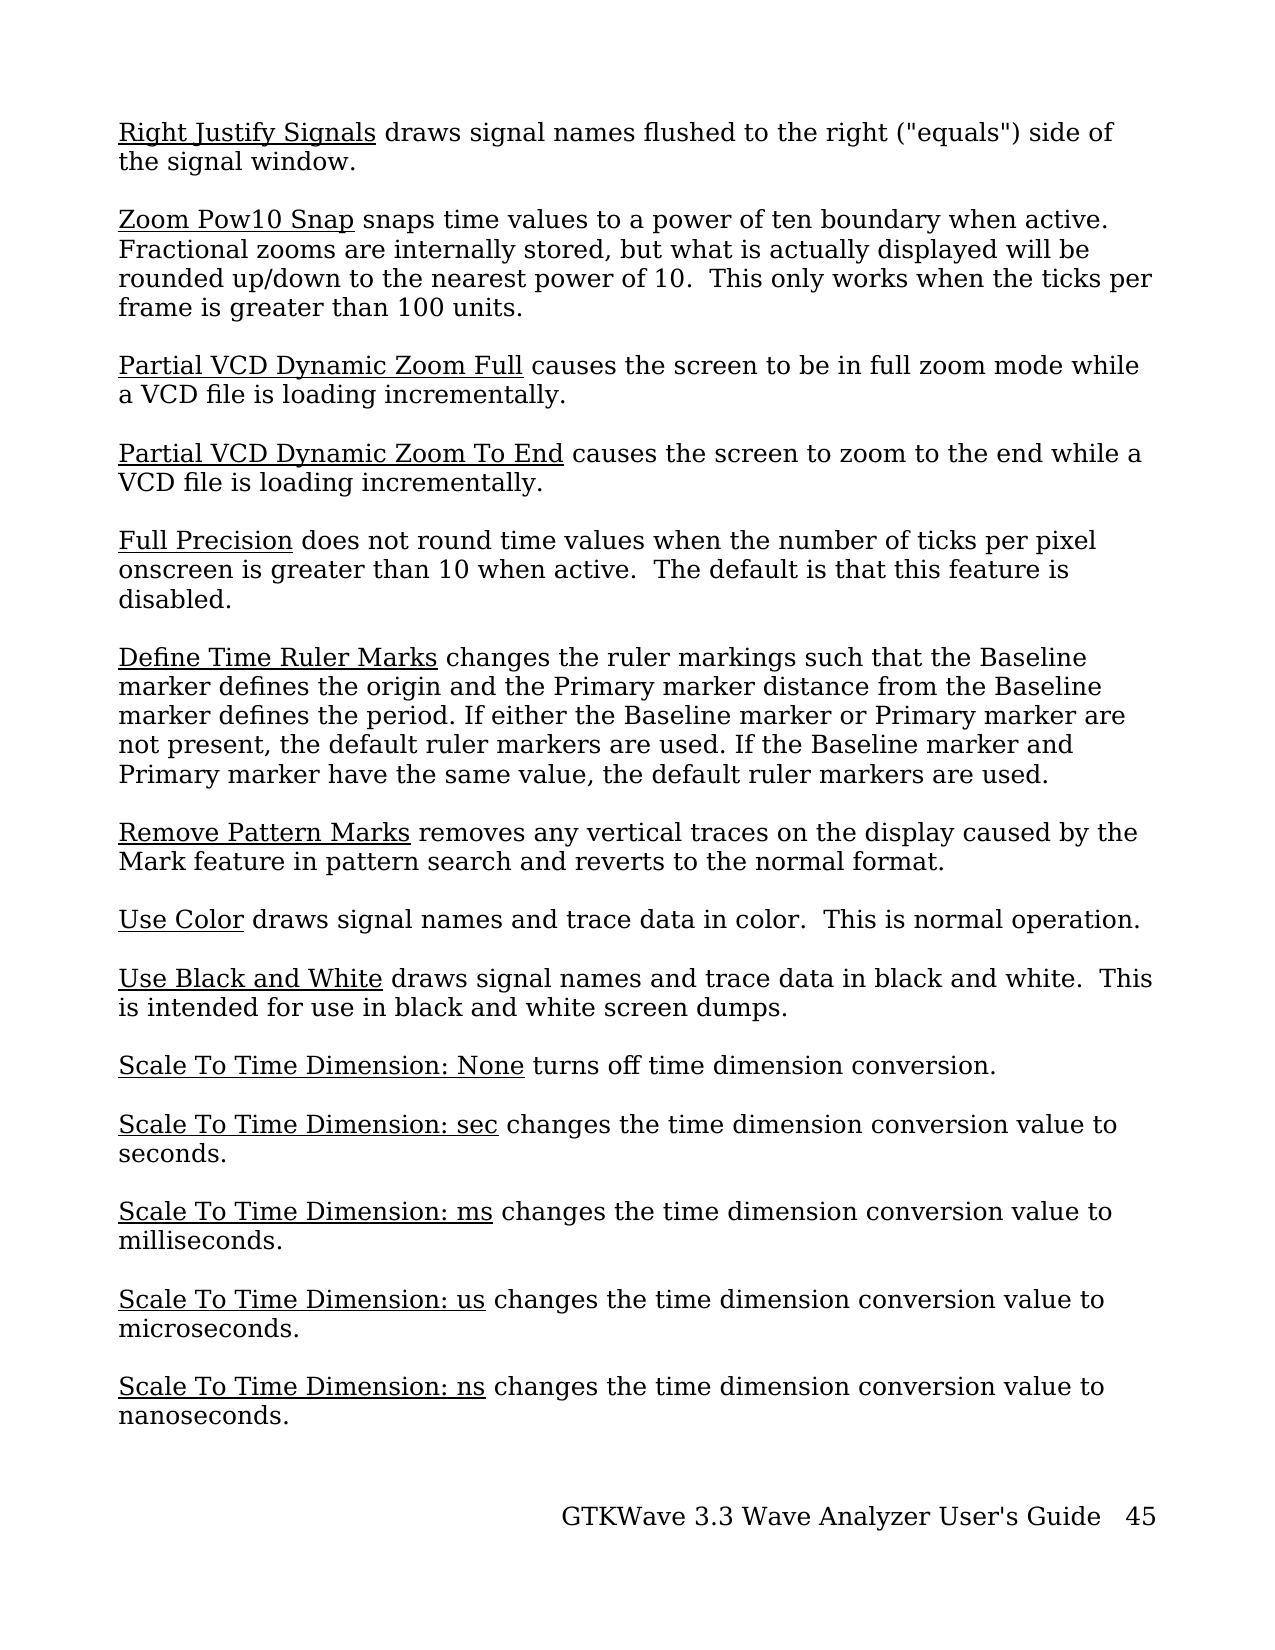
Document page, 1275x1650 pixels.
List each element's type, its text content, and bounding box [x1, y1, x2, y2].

text Right Justify Signals draws signal names flushed to the right ("equals") side of the signal window. [118, 118, 1157, 176]
text Scale To Time Dimension: sec changes the time dimension conversion value to seconds. [118, 1110, 1157, 1168]
text Remove Pattern Marks removes any vertical traces on the display caused by the Mark feature in pattern search and reverts to the normal format. [118, 818, 1157, 876]
text Scale To Time Dimension: None turns off time dimension conversion. [118, 1051, 1157, 1081]
text Scale To Time Dimension: ns changes the time dimension conversion value to nanoseconds. [118, 1372, 1157, 1431]
text Scale To Time Dimension: us changes the time dimension conversion value to microseconds. [118, 1285, 1157, 1343]
text Full Precision does not round time values when the number of ticks per pixel onscreen is greater than 10 when active. The default is that this feature is disabled. [118, 526, 1157, 614]
text Partial VCD Dynamic Zoom To End causes the screen to zoom to the end while a VCD file is loading incrementally. [118, 439, 1157, 497]
text Use Black and White draws signal names and trace data in black and white. This is intended for use in black and white screen dumps. [118, 964, 1157, 1022]
text Use Color draws signal names and trace data in color. This is normal operation. [118, 906, 1157, 935]
text Partial VCD Dynamic Zoom Full causes the screen to be in full zoom mode while a VCD file is loading incrementally. [118, 351, 1157, 410]
text Scale To Time Dimension: ms changes the time dimension conversion value to milliseconds. [118, 1197, 1157, 1256]
text Define Time Ruler Marks changes the ruler markings such that the Baseline marker defines the origin and the Primary marker distance from the Baseline marker defines the period. If either the Baseline marker or Primary marker are not present, the default ruler markers are used. If the Baseline marker and Primary marker have the same value, the default ruler markers are used. [118, 643, 1157, 789]
text Zoom Pow10 Snap snaps time values to a power of ten boundary when active. Fractional zooms are internally stored, but what is actually displayed will be rounded up/down to the nearest power of 10. This only works when the ticks per frame is greater than 100 units. [118, 206, 1157, 322]
